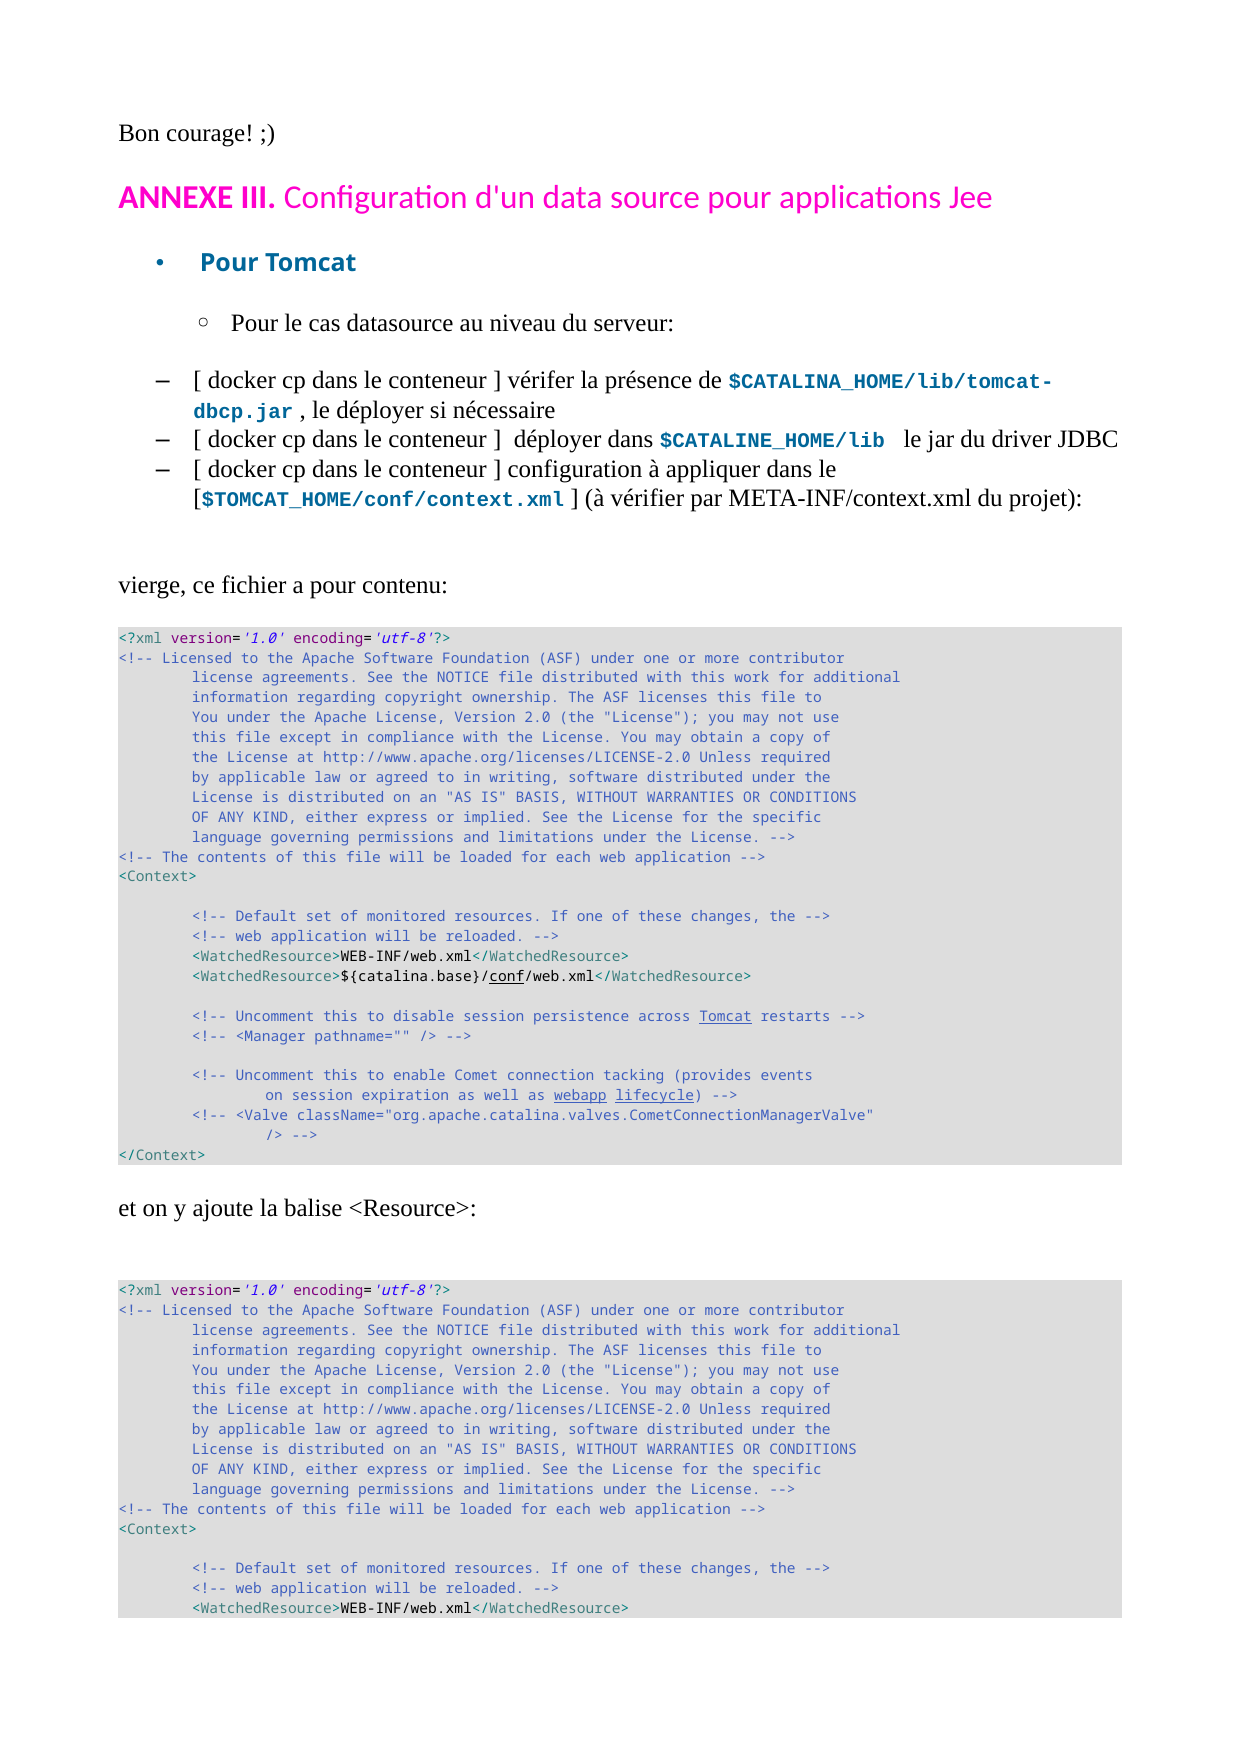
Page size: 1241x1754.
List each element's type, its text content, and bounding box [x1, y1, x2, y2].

text language governing permissions and limitations under the License. --> [118, 1479, 1122, 1498]
text <!-- Licensed to the Apache Software Foundation (ASF) under one or more contributor [118, 1299, 1122, 1319]
text <Context> [118, 866, 1122, 886]
text vierge, ce fichier a pour contenu: [118, 570, 1122, 599]
text <!-- <Manager pathname="" /> --> [118, 1025, 1122, 1045]
text <!-- The contents of this file will be loaded for each web application --> [118, 846, 1122, 866]
text <!-- Uncomment this to disable session persistence across Tomcat restarts --> [118, 1006, 1122, 1025]
text OF ANY KIND, either express or implied. See the License for the specific [118, 807, 1122, 826]
text <!-- web application will be reloaded. --> [118, 926, 1122, 946]
list Pour Tomcat [156, 245, 1122, 279]
text the License at http://www.apache.org/licenses/LICENSE-2.0 Unless required [118, 1399, 1122, 1419]
text this file except in compliance with the License. You may obtain a copy of [118, 727, 1122, 747]
text <!-- Default set of monitored resources. If one of these changes, the --> [118, 906, 1122, 926]
text on session expiration as well as webapp lifecycle) --> [118, 1085, 1122, 1105]
text the License at http://www.apache.org/licenses/LICENSE-2.0 Unless required [118, 747, 1122, 767]
text Bon courage! ;) [118, 118, 1122, 147]
text <!-- Licensed to the Apache Software Foundation (ASF) under one or more contributor [118, 647, 1122, 667]
text <WatchedResource>${catalina.base}/conf/web.xml</WatchedResource> [118, 966, 1122, 986]
list [ docker cp dans le conteneur ] configuration à appliquer dans le [$TOMCAT_HOME/conf/context.xml ] (à vérifier par META-INF/context.xml du projet): [156, 454, 1122, 512]
text /> --> [118, 1125, 1122, 1145]
text <WatchedResource>WEB-INF/web.xml</WatchedResource> [118, 1598, 1122, 1618]
text information regarding copyright ownership. The ASF licenses this file to [118, 1339, 1122, 1359]
text by applicable law or agreed to in writing, software distributed under the [118, 767, 1122, 787]
list Pour le cas datasource au niveau du serveur: [193, 308, 1122, 337]
text et on y ajoute la balise <Resource>: [118, 1193, 1122, 1222]
text information regarding copyright ownership. The ASF licenses this file to [118, 687, 1122, 707]
text </Context> [118, 1145, 1122, 1165]
list [ docker cp dans le conteneur ] déployer dans $CATALINE_HOME/lib le jar du driver JDBC [156, 424, 1122, 454]
text ANNEXE III. Configuration d'un data source pour applications Jee [118, 176, 1122, 216]
text <!-- The contents of this file will be loaded for each web application --> [118, 1498, 1122, 1518]
text this file except in compliance with the License. You may obtain a copy of [118, 1379, 1122, 1399]
text License is distributed on an "AS IS" BASIS, WITHOUT WARRANTIES OR CONDITIONS [118, 1439, 1122, 1459]
text <!-- <Valve className="org.apache.catalina.valves.CometConnectionManagerValve" [118, 1105, 1122, 1125]
text License is distributed on an "AS IS" BASIS, WITHOUT WARRANTIES OR CONDITIONS [118, 787, 1122, 807]
text <?xml version='1.0' encoding='utf-8'?> [118, 627, 1122, 647]
list [ docker cp dans le conteneur ] vérifer la présence de $CATALINA_HOME/lib/tomcat-dbcp.jar , le déployer si nécessaire [156, 365, 1122, 424]
text by applicable law or agreed to in writing, software distributed under the [118, 1419, 1122, 1439]
text You under the Apache License, Version 2.0 (the "License"); you may not use [118, 1359, 1122, 1379]
text You under the Apache License, Version 2.0 (the "License"); you may not use [118, 707, 1122, 727]
text license agreements. See the NOTICE file distributed with this work for additional [118, 667, 1122, 687]
text license agreements. See the NOTICE file distributed with this work for additional [118, 1319, 1122, 1339]
text language governing permissions and limitations under the License. --> [118, 826, 1122, 846]
text <?xml version='1.0' encoding='utf-8'?> [118, 1280, 1122, 1299]
text <WatchedResource>WEB-INF/web.xml</WatchedResource> [118, 946, 1122, 966]
text <!-- Uncomment this to enable Comet connection tacking (provides events [118, 1065, 1122, 1085]
text <!-- web application will be reloaded. --> [118, 1578, 1122, 1598]
text OF ANY KIND, either express or implied. See the License for the specific [118, 1459, 1122, 1479]
text <!-- Default set of monitored resources. If one of these changes, the --> [118, 1558, 1122, 1578]
text <Context> [118, 1518, 1122, 1538]
